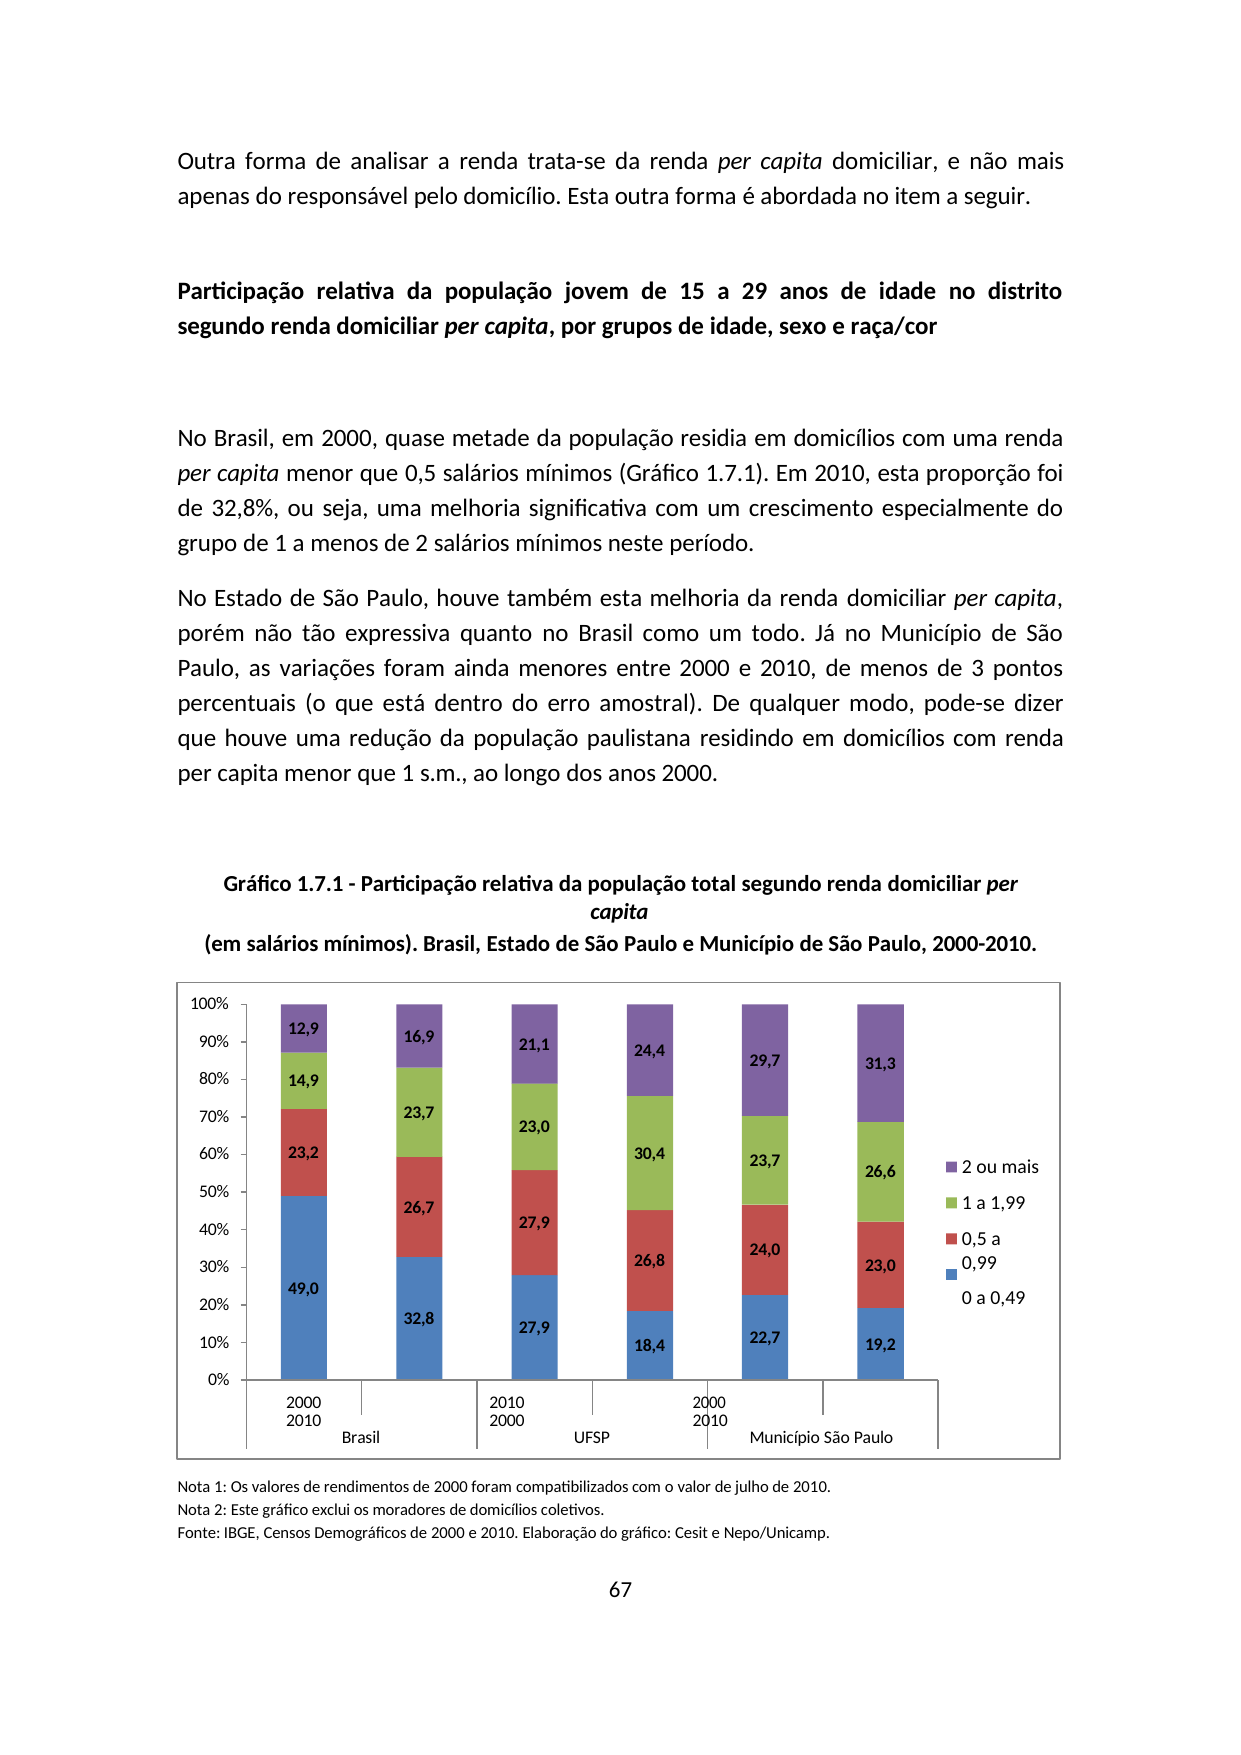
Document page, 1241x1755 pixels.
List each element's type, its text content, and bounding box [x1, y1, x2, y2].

subtitle Participação relativa da população jovem de 15 a 29 anos de idade no distrito segundo renda domiciliar per capita, por grupos de idade, sexo e raça/cor [177, 276, 1063, 341]
text No Estado de São Paulo, houve também esta melhoria da renda domiciliar per capita, porém não tão expressiva quanto no Brasil como um todo. Já no Município de São Paulo, as variações foram ainda menores entre 2000 e 2010, de menos de 3 pontos percentuais (o que está dentro do erro amostral). De qualquer modo, pode-se dizer que houve uma redução da população paulistana residindo em domicílios com renda per capita menor que 1 s.m., ao longo dos anos 2000. [177, 582, 1064, 788]
text Outra forma de analisar a renda trata-se da renda per capita domiciliar, e não mais apenas do responsável pelo domicílio. Esta outra forma é abordada no item a seguir. [177, 146, 1064, 211]
text Gráfico 1.7.1 - Participação relativa da população total segundo renda domiciliar per capita [191, 869, 1050, 925]
text Fonte: IBGE, Censos Demográficos de 2000 e 2010. Elaboração do gráfico: Cesit e Nepo/Unicamp. [177, 1523, 1076, 1543]
text Nota 1: Os valores de rendimentos de 2000 foram compatibilizados com o valor de julho de 2010. Nota 2: Este gráfico exclui os moradores de domicílios coletivos. [177, 1476, 861, 1519]
text (em salários mínimos). Brasil, Estado de São Paulo e Município de São Paulo, 2000-2010. [167, 929, 1075, 957]
text No Brasil, em 2000, quase metade da população residia em domicílios com uma renda per capita menor que 0,5 salários mínimos (Gráfico 1.7.1). Em 2010, esta proporção foi de 32,8%, ou seja, uma melhoria significativa com um crescimento especialmente do grupo de 1 a menos de 2 salários mínimos neste período. [177, 422, 1064, 557]
